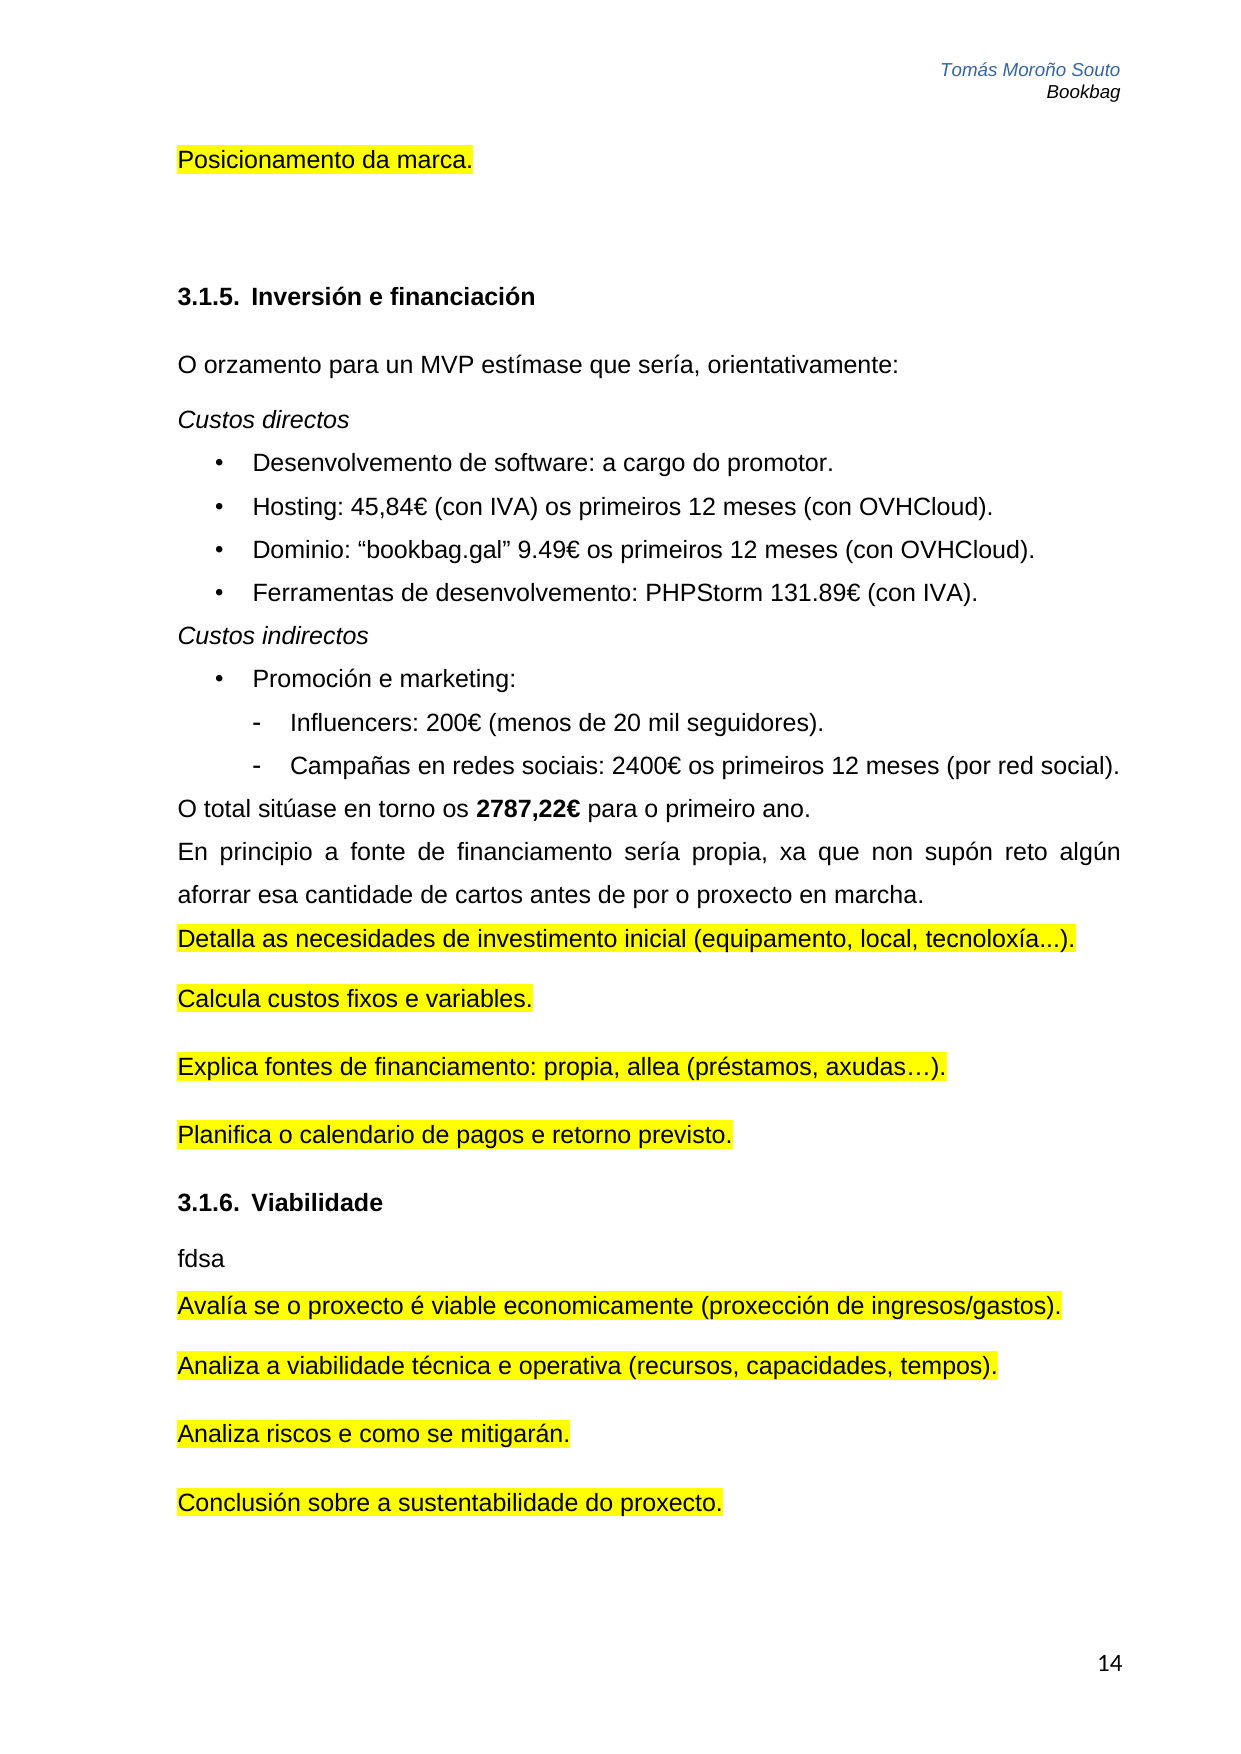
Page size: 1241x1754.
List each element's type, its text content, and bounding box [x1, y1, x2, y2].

text Explica fontes de financiamento: propia, allea (préstamos, axudas…). [177, 1052, 1122, 1081]
list Dominio: “bookbag.gal” 9.49€ os primeiros 12 meses (con OVHCloud). [215, 535, 1122, 564]
text En principio a fonte de financiamento sería propia, xa que non supón reto algún aforrar esa cantidade de cartos antes de por o proxecto en marcha. [177, 837, 1122, 909]
list Campañas en redes sociais: 2400€ os primeiros 12 meses (por red social). [252, 751, 1122, 780]
text Detalla as necesidades de investimento inicial (equipamento, local, tecnoloxía...). [177, 923, 1122, 952]
text Custos indirectos [177, 621, 1122, 650]
text Custos directos [177, 405, 1122, 434]
subtitle Viabilidade [177, 1188, 1122, 1217]
subtitle O orzamento para un MVP estímase que sería, orientativamente: [177, 350, 1122, 378]
text Analiza a viabilidade técnica e operativa (recursos, capacidades, tempos). [177, 1351, 1122, 1380]
text Planifica o calendario de pagos e retorno previsto. [177, 1120, 1122, 1149]
text Calcula custos fixos e variables. [177, 984, 1122, 1012]
text fdsa [177, 1244, 1122, 1272]
text Posicionamento da marca. [177, 145, 1122, 174]
text Analiza riscos e como se mitigarán. [177, 1419, 1122, 1448]
list Desenvolvemento de software: a cargo do promotor. [215, 448, 1122, 477]
text Conclusión sobre a sustentabilidade do proxecto. [177, 1488, 1122, 1516]
subtitle Inversión e financiación [177, 282, 1122, 310]
list Influencers: 200€ (menos de 20 mil seguidores). [252, 708, 1122, 737]
list Ferramentas de desenvolvemento: PHPStorm 131.89€ (con IVA). [215, 578, 1122, 607]
text O total sitúase en torno os 2787,22€ para o primeiro ano. [177, 794, 1122, 823]
list Hosting: 45,84€ (con IVA) os primeiros 12 meses (con OVHCloud). [215, 492, 1122, 521]
text Avalía se o proxecto é viable economicamente (proxección de ingresos/gastos). [177, 1291, 1122, 1320]
list Promoción e marketing: [215, 664, 1122, 693]
